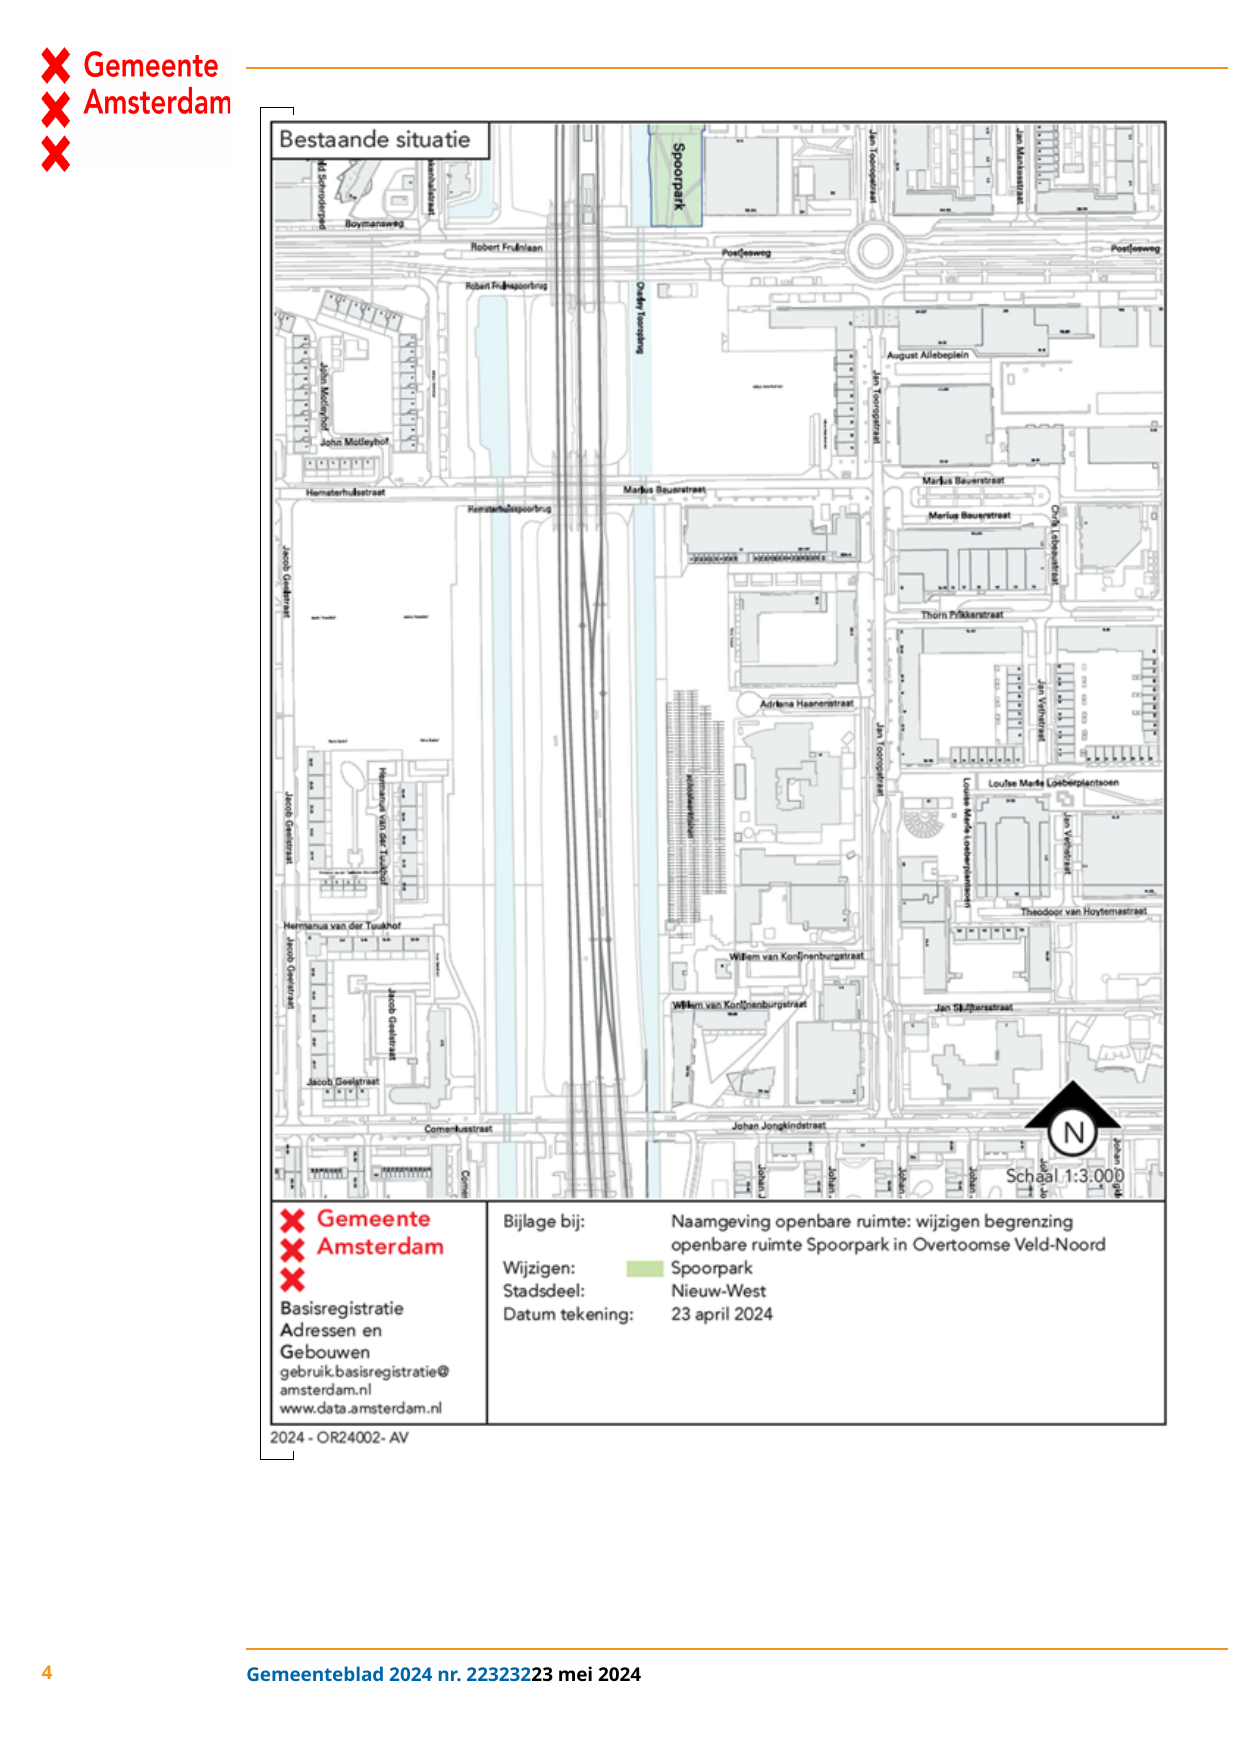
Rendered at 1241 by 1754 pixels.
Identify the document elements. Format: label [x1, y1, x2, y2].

picture [41, 47, 231, 172]
picture [268, 115, 1173, 1451]
